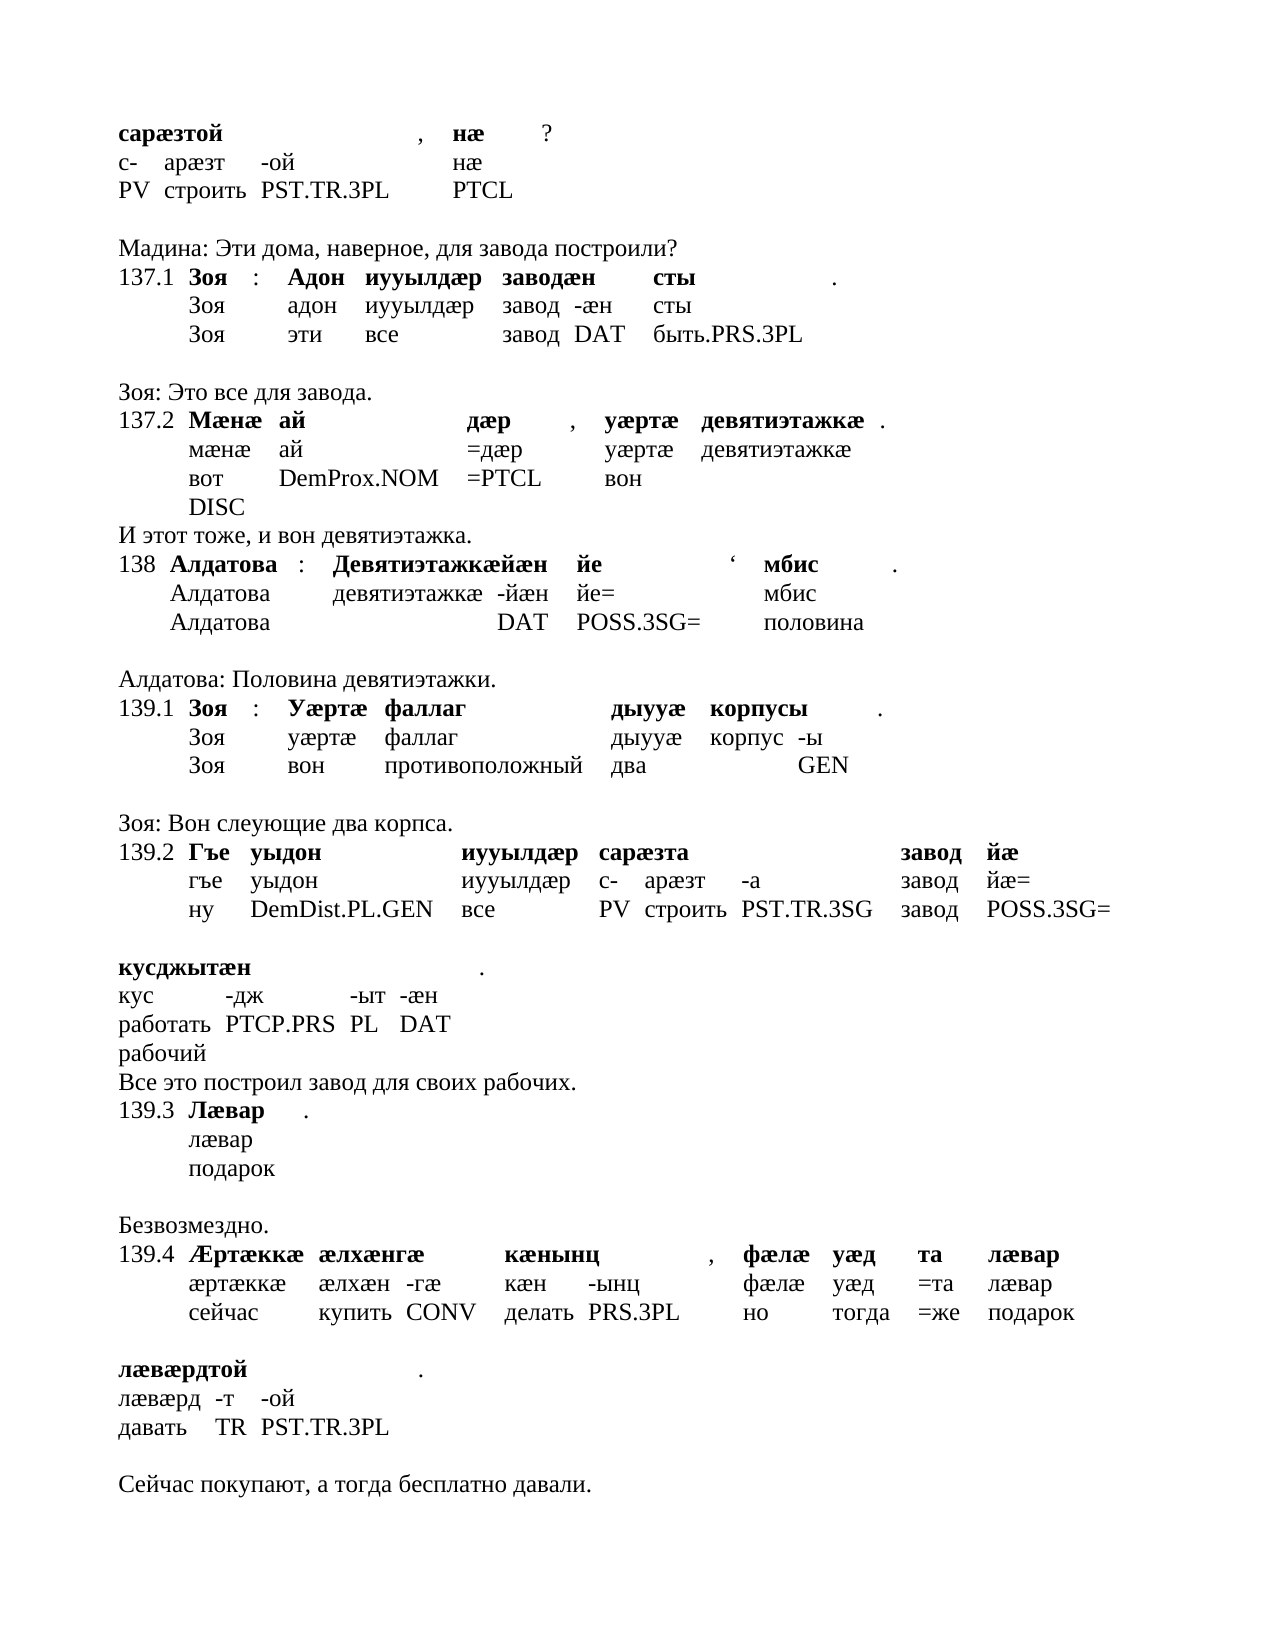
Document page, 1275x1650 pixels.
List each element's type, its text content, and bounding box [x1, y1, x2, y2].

text Зоя [188, 291, 225, 319]
text DemProx.NOM [278, 463, 439, 492]
text PST.TR.3PL [261, 1412, 390, 1441]
text фæлæ [743, 1268, 805, 1297]
text вон [287, 751, 357, 779]
text мбис [763, 549, 878, 578]
text . [478, 952, 499, 981]
text йе [576, 549, 715, 578]
text кус [118, 981, 211, 1009]
text сарæзтой [118, 118, 404, 147]
text ну [188, 894, 223, 923]
text =та [918, 1268, 960, 1297]
text Зоя: Вон слеующие два корпса. [118, 808, 1249, 837]
text арæзт [644, 866, 727, 894]
text GEN [798, 751, 849, 779]
text йæ= [986, 866, 1111, 894]
text -ы [798, 722, 849, 751]
text вон [604, 463, 674, 492]
text æлхæн [318, 1268, 392, 1297]
text заводæн [502, 262, 639, 291]
text быть.PRS.3PL [653, 319, 803, 348]
text Алдатова [169, 578, 270, 607]
text все [365, 319, 474, 348]
text : [252, 262, 273, 291]
text дæр [467, 406, 556, 434]
text , [569, 406, 591, 434]
text Безвозмездно. [118, 1211, 1249, 1239]
text с- [598, 866, 631, 894]
text æртæккæ [188, 1268, 286, 1297]
text . [418, 1354, 439, 1383]
text кæнынц [504, 1239, 694, 1268]
text корпус [710, 722, 784, 751]
text Зоя [188, 262, 239, 291]
text PRS.3PL [588, 1297, 680, 1326]
text купить [318, 1297, 392, 1326]
text лæвар [188, 1124, 275, 1153]
text мбис [763, 578, 864, 607]
text завод [502, 291, 560, 319]
text PTCL [452, 176, 513, 204]
text CONV [406, 1297, 477, 1326]
text дыууæ [611, 722, 682, 751]
text строить [644, 894, 727, 923]
text эти [287, 319, 337, 348]
text девятиэтажкæ [333, 578, 483, 607]
text Алдатова [169, 549, 284, 578]
text Алдатова: Половина девятиэтажки. [118, 664, 1249, 693]
text кусджытæн [118, 952, 465, 981]
text ‎‎И этот тоже, и вон девятиэтажка. [118, 521, 1249, 549]
text делать [504, 1297, 574, 1326]
text Мадина: Эти дома, наверное, для завода построили? [118, 233, 1249, 262]
text -а [741, 866, 873, 894]
text POSS.3SG= [576, 607, 701, 636]
text -ой [261, 1383, 390, 1412]
text строить [164, 176, 247, 204]
text =же [918, 1297, 960, 1326]
text PL [349, 1009, 386, 1038]
text 139.3 [118, 1096, 174, 1124]
text =дæр [467, 434, 542, 463]
text корпусы [710, 693, 863, 722]
text -ыт [349, 981, 386, 1009]
text иууылдæр [461, 837, 585, 866]
text DAT [399, 1009, 451, 1038]
text PTCP.PRS [225, 1009, 336, 1038]
text фаллаг [384, 722, 583, 751]
text Все это построил завод для своих рабочих. [118, 1067, 1249, 1096]
text та [918, 1239, 974, 1268]
text гъе [188, 866, 223, 894]
text 139.1 [118, 693, 174, 722]
text , [417, 118, 438, 147]
text рабочий [118, 1038, 465, 1067]
text PV [118, 176, 150, 204]
text подарок [188, 1153, 275, 1182]
text DAT [497, 607, 549, 636]
text уæртæ [604, 434, 674, 463]
text с- [118, 147, 150, 176]
text йæ [986, 837, 1125, 866]
text Зоя [188, 693, 239, 722]
text лæвар [988, 1239, 1089, 1268]
text : [252, 693, 273, 722]
text сарæзта [598, 837, 887, 866]
text TR [215, 1412, 247, 1441]
text лæвар [988, 1268, 1075, 1297]
text фæлæ [743, 1239, 819, 1268]
text : [298, 549, 319, 578]
text POSS.3SG= [986, 894, 1111, 923]
text девятиэтажкæ [701, 406, 866, 434]
text =PTCL [467, 463, 542, 492]
text -æн [574, 291, 625, 319]
text уыдон [250, 837, 447, 866]
text арæзт [164, 147, 247, 176]
text два [611, 751, 682, 779]
text . [877, 693, 898, 722]
text PST.TR.3PL [261, 176, 390, 204]
text . [831, 262, 852, 291]
text -дж [225, 981, 336, 1009]
text уыдон [250, 866, 434, 894]
text йе= [576, 578, 701, 607]
text Уæртæ [287, 693, 371, 722]
text PST.TR.3SG [741, 894, 873, 923]
text адон [287, 291, 337, 319]
text противоположный [384, 751, 583, 779]
text Гъе [188, 837, 236, 866]
text Зоя: Это все для завода. [118, 377, 1249, 406]
text но [743, 1297, 805, 1326]
text иууылдæр [461, 866, 571, 894]
text -йæн [497, 578, 549, 607]
text -т [215, 1383, 247, 1412]
text нæ [452, 118, 527, 147]
text æлхæнгæ [318, 1239, 491, 1268]
text Лæвар [188, 1096, 289, 1124]
text иууылдæр [365, 291, 474, 319]
text Æртæккæ [188, 1239, 304, 1268]
text лæвæрд [118, 1383, 201, 1412]
text 139.2 [118, 837, 174, 866]
text -гæ [406, 1268, 477, 1297]
text -æн [399, 981, 451, 1009]
text дыууæ [611, 693, 696, 722]
text девятиэтажкæ [701, 434, 852, 463]
text Сейчас покупают, а тогда бесплатно давали. [118, 1469, 1249, 1498]
text фаллаг [384, 693, 597, 722]
text завод [901, 894, 959, 923]
text 138 [118, 549, 156, 578]
text ? [541, 118, 562, 147]
text 139.4 [118, 1239, 174, 1268]
text Адон [287, 262, 351, 291]
text ай [278, 406, 453, 434]
text . [879, 406, 900, 434]
text DemDist.PL.GEN [250, 894, 434, 923]
text Мæнæ [188, 406, 265, 434]
text кæн [504, 1268, 574, 1297]
text Зоя [188, 751, 225, 779]
text давать [118, 1412, 201, 1441]
text -ой [261, 147, 390, 176]
text сейчас [188, 1297, 286, 1326]
text ай [278, 434, 439, 463]
text завод [901, 866, 959, 894]
text подарок [988, 1297, 1075, 1326]
text , [708, 1239, 729, 1268]
text работать [118, 1009, 211, 1038]
text нæ [452, 147, 513, 176]
text PV [598, 894, 631, 923]
text . [303, 1096, 324, 1124]
text уæртæ [604, 406, 687, 434]
text Девятиэтажкæйæн [333, 549, 563, 578]
text иууылдæр [365, 262, 488, 291]
text завод [901, 837, 973, 866]
text вот [188, 463, 251, 492]
text уæд [832, 1239, 904, 1268]
text Алдатова [169, 607, 270, 636]
text все [461, 894, 571, 923]
text завод [502, 319, 560, 348]
text уæртæ [287, 722, 357, 751]
text . [892, 549, 913, 578]
text 137.2 [118, 406, 174, 434]
text уæд [832, 1268, 890, 1297]
text DAT [574, 319, 625, 348]
text Зоя [188, 319, 225, 348]
text сты [653, 291, 803, 319]
text DISC [188, 492, 265, 521]
text мæнæ [188, 434, 251, 463]
text лæвæрдтой [118, 1354, 404, 1383]
text 137.1 [118, 262, 174, 291]
text сты [653, 262, 817, 291]
text тогда [832, 1297, 890, 1326]
text ‘ [729, 549, 750, 578]
text половина [763, 607, 864, 636]
text Зоя [188, 722, 225, 751]
text -ынц [588, 1268, 680, 1297]
